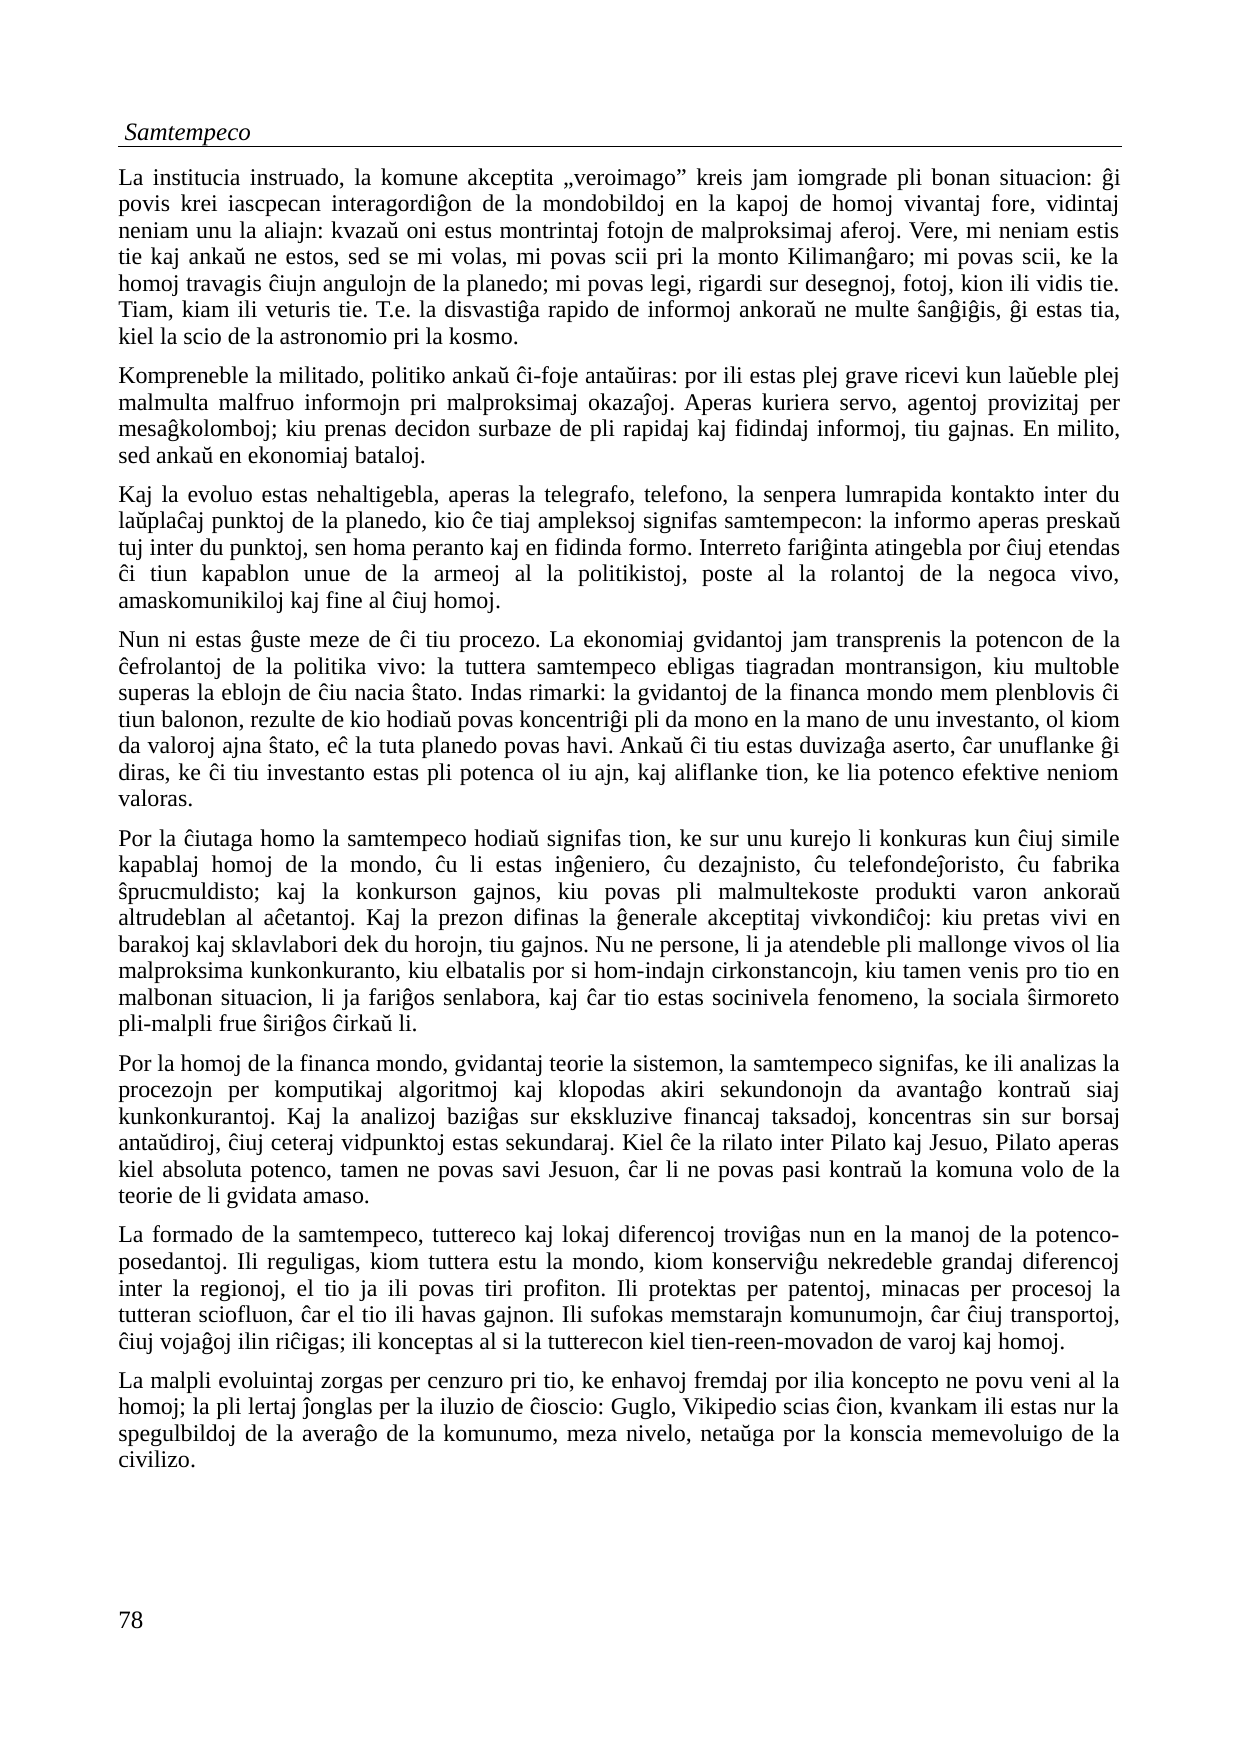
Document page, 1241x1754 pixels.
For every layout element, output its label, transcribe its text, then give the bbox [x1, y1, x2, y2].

text La formado de la samtempeco, tuttereco kaj lokaj diferencoj troviĝas nun en la manoj de la potenco-posedantoj. Ili reguligas, kiom tuttera estu la mondo, kiom konserviĝu nekredeble grandaj diferencoj inter la regionoj, el tio ja ili povas tiri profiton. Ili protektas per patentoj, minacas per procesoj la tutteran sciofluon, ĉar el tio ili havas gajnon. Ili sufokas memstarajn komunumojn, ĉar ĉiuj transportoj, ĉiuj vojaĝoj ilin riĉigas; ili konceptas al si la tutterecon kiel tien-reen-movadon de varoj kaj homoj. [118, 1221, 1122, 1354]
text Por la ĉiutaga homo la samtempeco hodiaŭ signifas tion, ke sur unu kurejo li konkuras kun ĉiuj simile kapablaj homoj de la mondo, ĉu li estas inĝeniero, ĉu dezajnisto, ĉu telefondeĵoristo, ĉu fabrika ŝprucmuldisto; kaj la konkurson gajnos, kiu povas pli malmultekoste produkti varon ankoraŭ altrudeblan al aĉetantoj. Kaj la prezon difinas la ĝenerale akceptitaj vivkondiĉoj: kiu pretas vivi en barakoj kaj sklavlabori dek du horojn, tiu gajnos. Nu ne persone, li ja atendeble pli mallonge vivos ol lia malproksima kunkonkuranto, kiu elbatalis por si hom-indajn cirkonstancojn, kiu tamen venis pro tio en malbonan situacion, li ja fariĝos senlabora, kaj ĉar tio estas socinivela fenomeno, la sociala ŝirmoreto pli-malpli frue ŝiriĝos ĉirkaŭ li. [118, 824, 1122, 1037]
text Kaj la evoluo estas nehaltigebla, aperas la telegrafo, telefono, la senpera lumrapida kontakto inter du laŭplaĉaj punktoj de la planedo, kio ĉe tiaj ampleksoj signifas samtempecon: la informo aperas preskaŭ tuj inter du punktoj, sen homa peranto kaj en fidinda formo. Interreto fariĝinta atingebla por ĉiuj etendas ĉi tiun kapablon unue de la armeoj al la politikistoj, poste al la rolantoj de la negoca vivo, amaskomunikiloj kaj fine al ĉiuj homoj. [118, 481, 1122, 614]
text Por la homoj de la financa mondo, gvidantaj teorie la sistemon, la samtempeco signifas, ke ili analizas la procezojn per komputikaj algoritmoj kaj klopodas akiri sekundonojn da avantaĝo kontraŭ siaj kunkonkurantoj. Kaj la analizoj baziĝas sur ekskluzive financaj taksadoj, koncentras sin sur borsaj antaŭdiroj, ĉiuj ceteraj vidpunktoj estas sekundaraj. Kiel ĉe la rilato inter Pilato kaj Jesuo, Pilato aperas kiel absoluta potenco, tamen ne povas savi Jesuon, ĉar li ne povas pasi kontraŭ la komuna volo de la teorie de li gvidata amaso. [118, 1049, 1122, 1209]
text Nun ni estas ĝuste meze de ĉi tiu procezo. La ekonomiaj gvidantoj jam transprenis la potencon de la ĉefrolantoj de la politika vivo: la tuttera samtempeco ebligas tiagradan montransigon, kiu multoble superas la eblojn de ĉiu nacia ŝtato. Indas rimarki: la gvidantoj de la financa mondo mem plenblovis ĉi tiun balonon, rezulte de kio hodiaŭ povas koncentriĝi pli da mono en la mano de unu investanto, ol kiom da valoroj ajna ŝtato, eĉ la tuta planedo povas havi. Ankaŭ ĉi tiu estas duvizaĝa aserto, ĉar unuflanke ĝi diras, ke ĉi tiu investanto estas pli potenca ol iu ajn, kaj aliflanke tion, ke lia potenco efektive neniom valoras. [118, 626, 1122, 812]
text Kompreneble la militado, politiko ankaŭ ĉi-foje antaŭiras: por ili estas plej grave ricevi kun laŭeble plej malmulta malfruo informojn pri malproksimaj okazaĵoj. Aperas kuriera servo, agentoj provizitaj per mesaĝkolomboj; kiu prenas decidon surbaze de pli rapidaj kaj fidindaj informoj, tiu gajnas. En milito, sed ankaŭ en ekonomiaj bataloj. [118, 362, 1122, 468]
text La institucia instruado, la komune akceptita „veroimago” kreis jam iomgrade pli bonan situacion: ĝi povis krei iascpecan interagordiĝon de la mondobildoj en la kapoj de homoj vivantaj fore, vidintaj neniam unu la aliajn: kvazaŭ oni estus montrintaj fotojn de malproksimaj aferoj. Vere, mi neniam estis tie kaj ankaŭ ne estos, sed se mi volas, mi povas scii pri la monto Kilimanĝaro; mi povas scii, ke la homoj travagis ĉiujn angulojn de la planedo; mi povas legi, rigardi sur desegnoj, fotoj, kion ili vidis tie. Tiam, kiam ili veturis tie. T.e. la disvastiĝa rapido de informoj ankoraŭ ne multe ŝanĝiĝis, ĝi estas tia, kiel la scio de la astronomio pri la kosmo. [118, 164, 1122, 349]
text La malpli evoluintaj zorgas per cenzuro pri tio, ke enhavoj fremdaj por ilia koncepto ne povu veni al la homoj; la pli lertaj ĵonglas per la iluzio de ĉioscio: Guglo, Vikipedio scias ĉion, kvankam ili estas nur la spegulbildoj de la averaĝo de la komunumo, meza nivelo, netaŭga por la konscia memevoluigo de la civilizo. [118, 1367, 1122, 1473]
